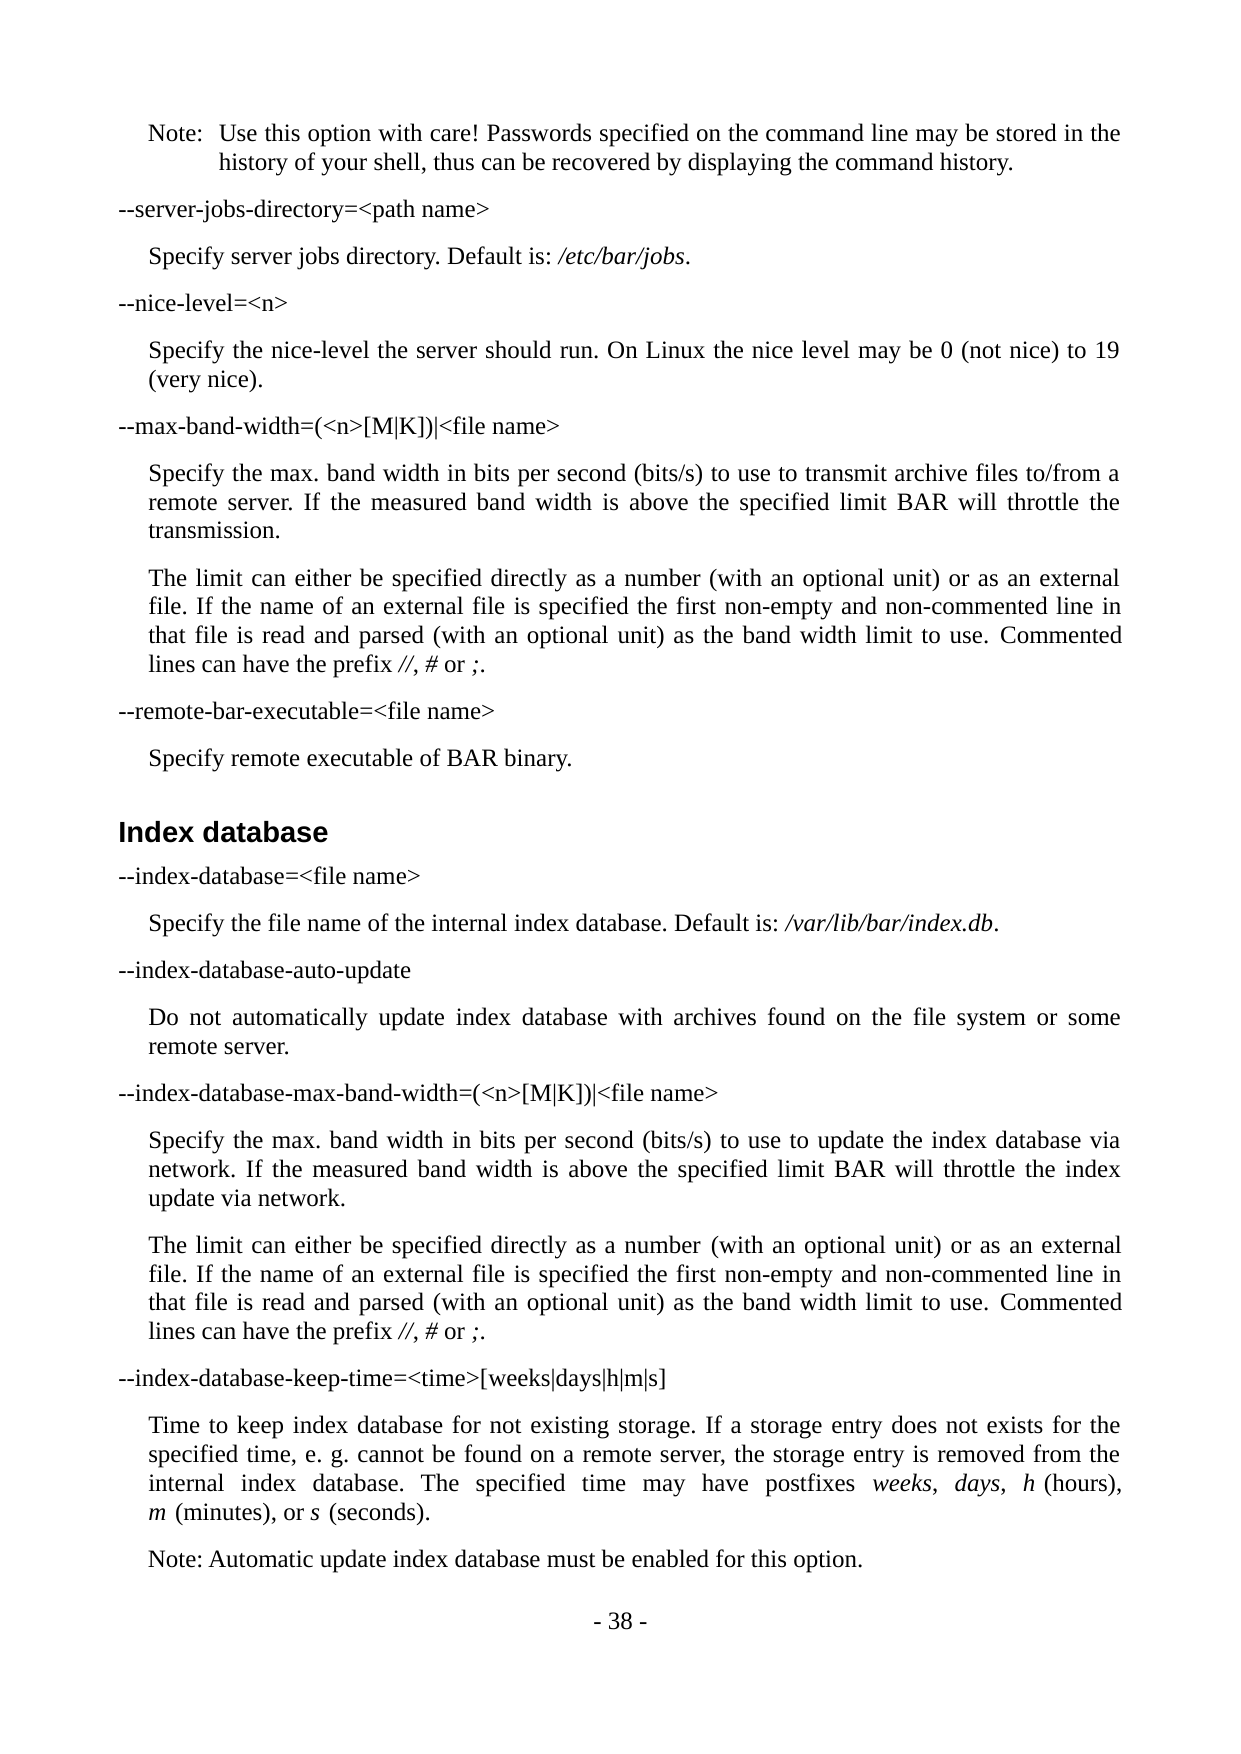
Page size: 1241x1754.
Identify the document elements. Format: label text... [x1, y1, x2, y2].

text Specify the max. band width in bits per second (bits/s) to use to transmit archive files to/from a remote server. If the measured band width is above the specified limit BAR will throttle the transmission. [148, 458, 1122, 544]
text Specify server jobs directory. Default is: /etc/bar/jobs. [148, 241, 1122, 270]
title --index-database-max-band-width=(<n>[M|K])|<file name> [118, 1078, 1122, 1107]
text Time to keep index database for not existing storage. If a storage entry does not exists for the specified time, e. g. cannot be found on a remote server, the storage entry is removed from the internal index database. The specified time may have postfixes weeks, days, h (hours), m (minutes), or s (seconds). [148, 1410, 1122, 1525]
title --server-jobs-directory=<path name> [118, 194, 1122, 223]
text Note: Use this option with care! Passwords specified on the command line may be stored in the history of your shell, thus can be recovered by displaying the command history. [148, 118, 1122, 176]
text The limit can either be specified directly as a number (with an optional unit) or as an external file. If the name of an external file is specified the first non-empty and non-commented line in that file is read and parsed (with an optional unit) as the band width limit to use. Commented lines can have the prefix //, # or ;. [148, 563, 1122, 678]
title --index-database-auto-update [118, 955, 1122, 984]
title --nice-level=<n> [118, 288, 1122, 317]
text Specify the file name of the internal index database. Default is: /var/lib/bar/index.db. [148, 908, 1122, 937]
text Do not automatically update index database with archives found on the file system or some remote server. [148, 1002, 1122, 1060]
text Specify remote executable of BAR binary. [148, 743, 1122, 772]
title --remote-bar-executable=<file name> [118, 696, 1122, 725]
title --index-database=<file name> [118, 861, 1122, 890]
text Specify the max. band width in bits per second (bits/s) to use to update the index database via network. If the measured band width is above the specified limit BAR will throttle the index update via network. [148, 1125, 1122, 1212]
text Specify the nice-level the server should run. On Linux the nice level may be 0 (not nice) to 19 (very nice). [148, 335, 1122, 393]
text The limit can either be specified directly as a number (with an optional unit) or as an external file. If the name of an external file is specified the first non-empty and non-commented line in that file is read and parsed (with an optional unit) as the band width limit to use. Commented lines can have the prefix //, # or ;. [148, 1230, 1122, 1345]
title --max-band-width=(<n>[M|K])|<file name> [118, 411, 1122, 440]
text Note: Automatic update index database must be enabled for this option. [148, 1544, 1122, 1572]
subtitle Index database [118, 815, 1122, 849]
title --index-database-keep-time=<time>[weeks|days|h|m|s] [118, 1363, 1122, 1392]
